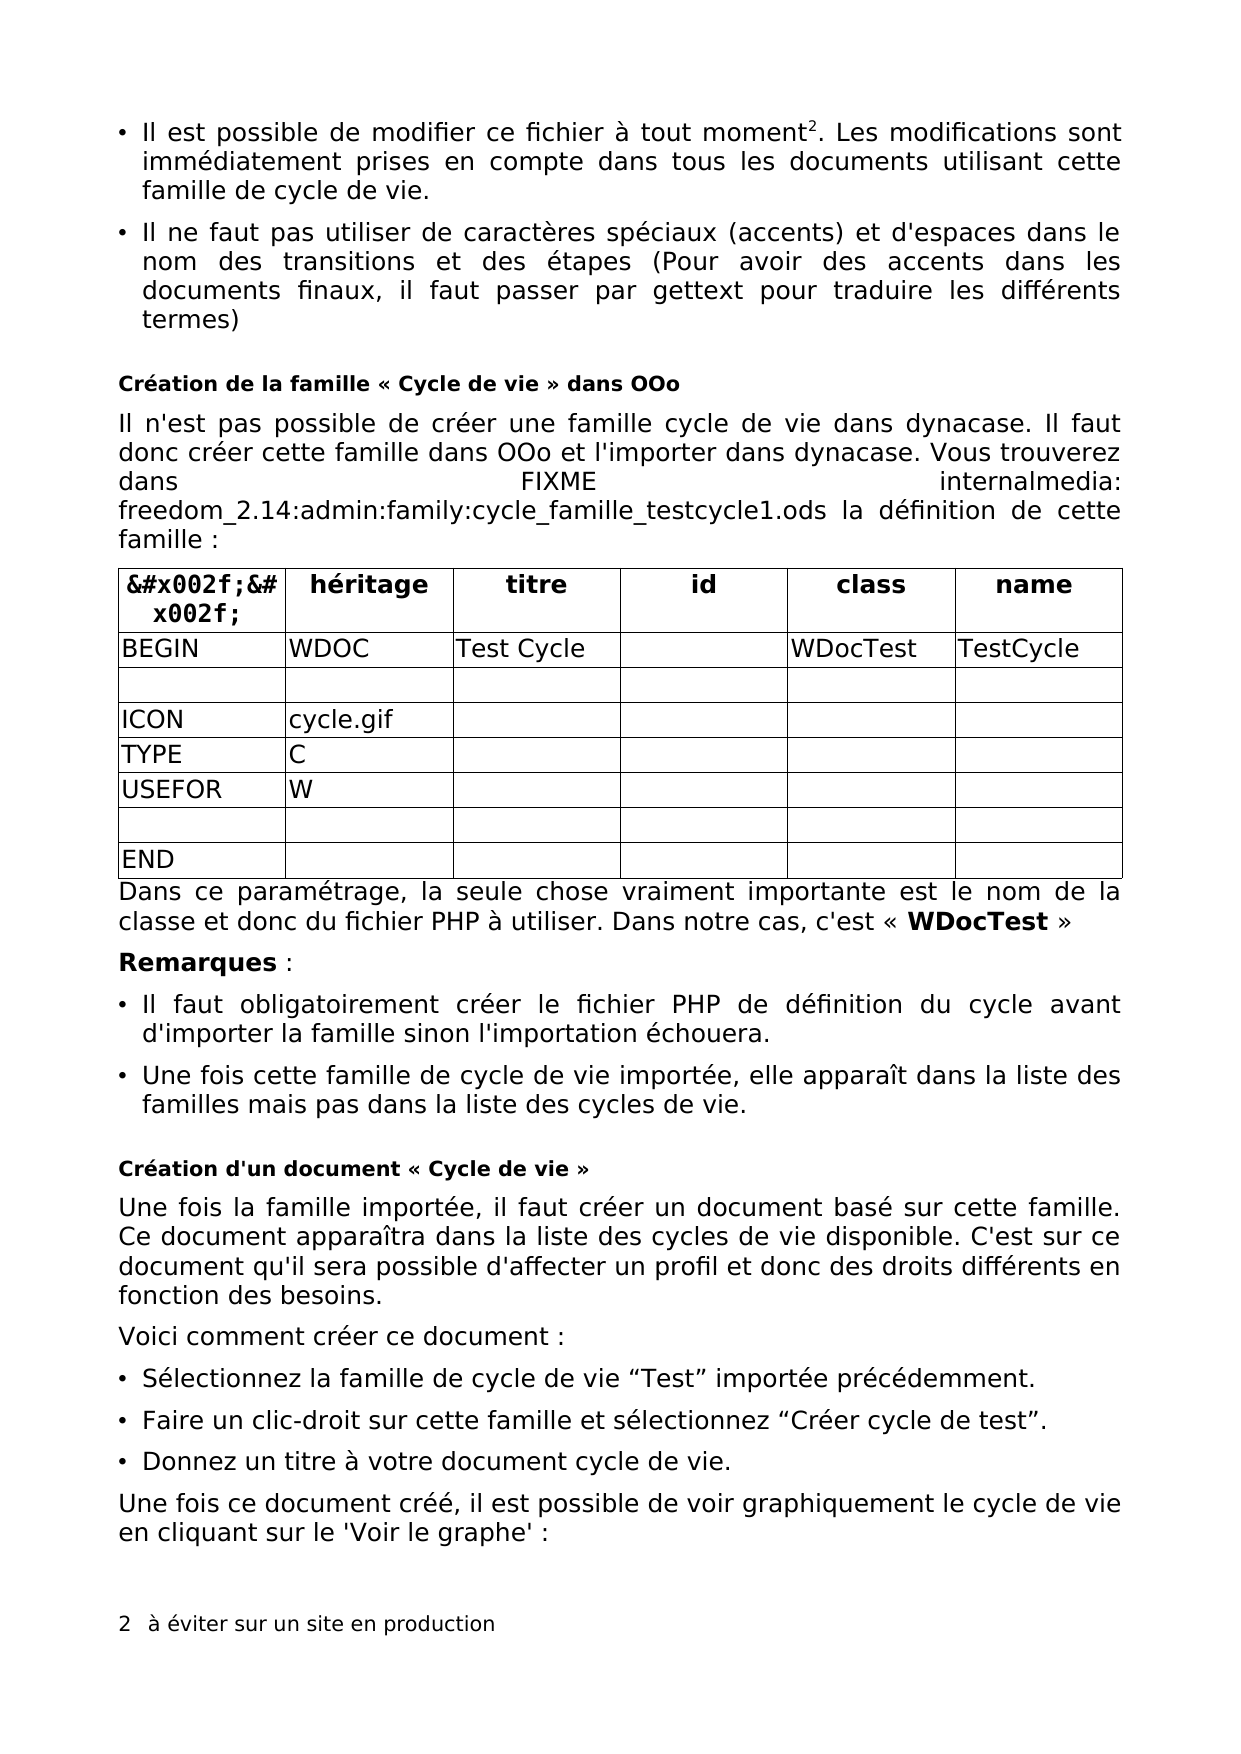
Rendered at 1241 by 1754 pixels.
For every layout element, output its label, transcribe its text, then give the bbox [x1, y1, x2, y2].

text Il n'est pas possible de créer une famille cycle de vie dans dynacase. Il faut donc créer cette famille dans OOo et l'importer dans dynacase. Vous trouverez dans FIXME internalmedia: freedom_2.14:admin:family:cycle_famille_testcycle1.ods la définition de cette famille : [118, 409, 1122, 555]
table_cell ICON [119, 703, 285, 737]
table_cell [788, 843, 955, 877]
list Faire un clic-droit sur cette famille et sélectionnez “Créer cycle de test”. [118, 1406, 1122, 1435]
text Une fois ce document créé, il est possible de voir graphiquement le cycle de vie en cliquant sur le 'Voir le graphe' : [118, 1489, 1122, 1548]
table_cell [788, 668, 955, 702]
table_cell [956, 668, 1122, 702]
table_cell [454, 808, 620, 842]
table_cell [956, 843, 1122, 877]
table_cell [621, 738, 787, 772]
table_cell [454, 668, 620, 702]
list Il est possible de modifier ce fichier à tout moment. Les modifications sont immédiatement prises en compte dans tous les documents utilisant cette famille de cycle de vie. [118, 118, 1122, 206]
table_header &#x002f;&#x002f; [119, 569, 285, 632]
table_cell [454, 773, 620, 807]
table_header héritage [286, 569, 453, 632]
table_cell [621, 703, 787, 737]
table_cell [621, 808, 787, 842]
table_cell [119, 808, 285, 842]
list Une fois cette famille de cycle de vie importée, elle apparaît dans la liste des familles mais pas dans la liste des cycles de vie. [118, 1061, 1122, 1119]
table_cell [286, 668, 453, 702]
table_cell TYPE [119, 738, 285, 772]
table_cell [788, 703, 955, 737]
table_header titre [454, 569, 620, 632]
table_cell cycle.gif [286, 703, 453, 737]
table_cell [621, 773, 787, 807]
text Une fois la famille importée, il faut créer un document basé sur cette famille. Ce document apparaîtra dans la liste des cycles de vie disponible. C'est sur ce document qu'il sera possible d'affecter un profil et donc des droits différents en fonction des besoins. [118, 1193, 1122, 1310]
table_cell [621, 633, 787, 667]
table_cell [621, 668, 787, 702]
table_header id [621, 569, 787, 632]
table_cell [454, 843, 620, 877]
table_cell [956, 773, 1122, 807]
table_cell USEFOR [119, 773, 285, 807]
table_cell [788, 808, 955, 842]
table_cell WDOC [286, 633, 453, 667]
list Donnez un titre à votre document cycle de vie. [118, 1448, 1122, 1477]
table_cell [286, 843, 453, 877]
subtitle Création d'un document « Cycle de vie » [118, 1157, 1122, 1181]
table_cell TestCycle [956, 633, 1122, 667]
table_cell [119, 668, 285, 702]
table_cell [286, 808, 453, 842]
table_cell END [119, 843, 285, 877]
table_cell C [286, 738, 453, 772]
table_header name [956, 569, 1122, 632]
list à éviter sur un site en production [118, 1612, 1122, 1636]
list Sélectionnez la famille de cycle de vie “Test” importée précédemment. [118, 1364, 1122, 1393]
table_cell [454, 738, 620, 772]
table_cell BEGIN [119, 633, 285, 667]
table_cell WDocTest [788, 633, 955, 667]
text Remarques : [118, 948, 1122, 977]
text Voici comment créer ce document : [118, 1323, 1122, 1352]
table_cell [454, 703, 620, 737]
table_cell [956, 738, 1122, 772]
table_cell [621, 843, 787, 877]
table_cell [956, 808, 1122, 842]
list Il ne faut pas utiliser de caractères spéciaux (accents) et d'espaces dans le nom des transitions et des étapes (Pour avoir des accents dans les documents finaux, il faut passer par gettext pour traduire les différents termes) [118, 218, 1122, 335]
table_header class [788, 569, 955, 632]
text Dans ce paramétrage, la seule chose vraiment importante est le nom de la classe et donc du fichier PHP à utiliser. Dans notre cas, c'est « WDocTest » [118, 879, 1122, 936]
table_cell [956, 703, 1122, 737]
subtitle Création de la famille « Cycle de vie » dans OOo [118, 372, 1122, 397]
list Il faut obligatoirement créer le fichier PHP de définition du cycle avant d'importer la famille sinon l'importation échouera. [118, 990, 1122, 1048]
table_cell [788, 773, 955, 807]
table_cell W [286, 773, 453, 807]
table_cell Test Cycle [454, 633, 620, 667]
table_cell [788, 738, 955, 772]
